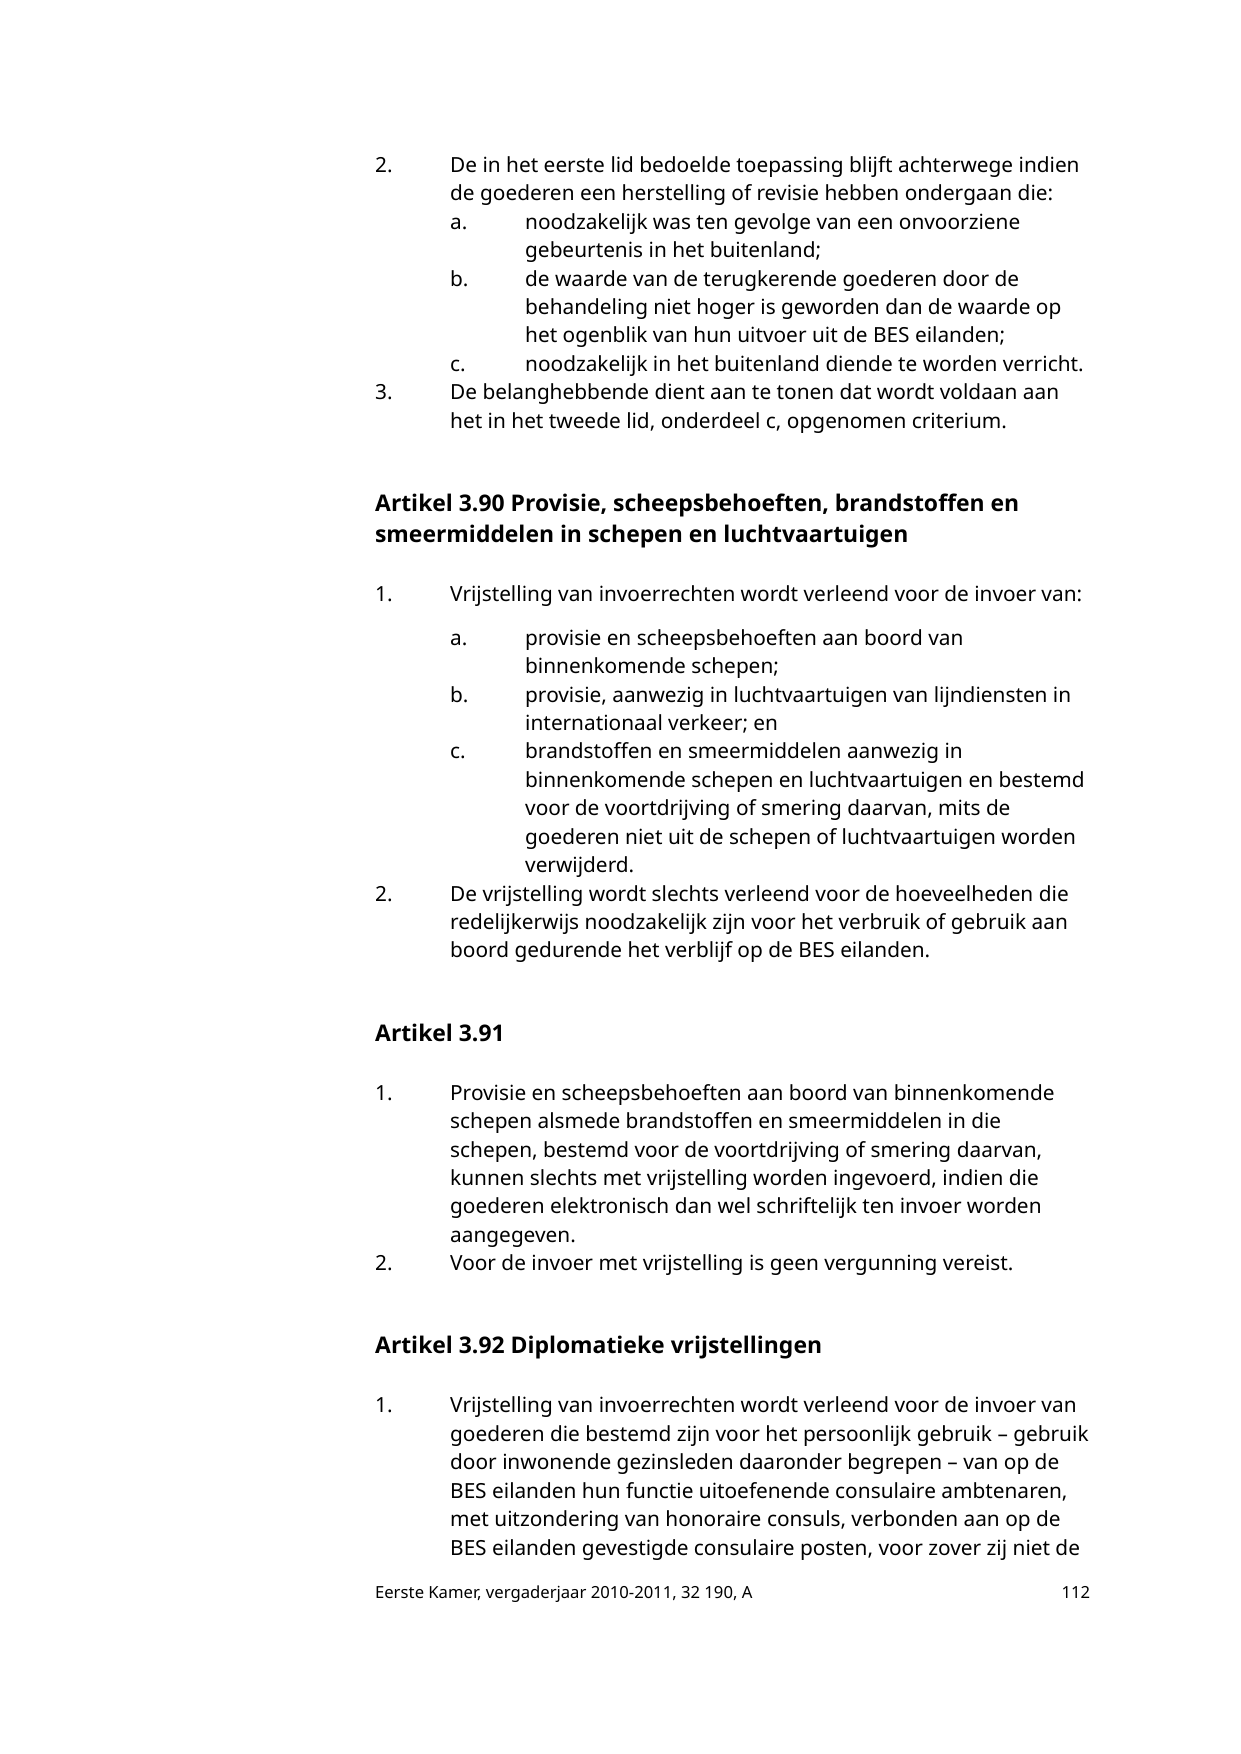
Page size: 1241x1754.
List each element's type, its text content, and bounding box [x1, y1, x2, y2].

list De in het eerste lid bedoelde toepassing blijft achterwege indien de goederen een herstelling of revisie hebben ondergaan die: [375, 150, 1090, 207]
list brandstoffen en smeermiddelen aanwezig in binnenkomende schepen en luchtvaartuigen en bestemd voor de voortdrijving of smering daarvan, mits de goederen niet uit de schepen of luchtvaartuigen worden verwijderd. [450, 737, 1090, 879]
list provisie, aanwezig in luchtvaartuigen van lijndiensten in internationaal verkeer; en [450, 680, 1090, 737]
subtitle Artikel 3.91 [375, 1017, 1090, 1048]
list Voor de invoer met vrijstelling is geen vergunning vereist. [375, 1248, 1090, 1277]
list provisie en scheepsbehoeften aan boord van binnenkomende schepen; [450, 623, 1090, 680]
subtitle Artikel 3.90 Provisie, scheepsbehoeften, brandstoffen en smeermiddelen in schepen en luchtvaartuigen [375, 487, 1090, 549]
subtitle Artikel 3.92 Diplomatieke vrijstellingen [375, 1329, 1090, 1361]
list noodzakelijk was ten gevolge van een onvoorziene gebeurtenis in het buitenland; [450, 207, 1090, 264]
list Vrijstelling van invoerrechten wordt verleend voor de invoer van: [375, 579, 1090, 608]
list De belanghebbende dient aan te tonen dat wordt voldaan aan het in het tweede lid, onderdeel c, opgenomen criterium. [375, 377, 1090, 434]
list de waarde van de terugkerende goederen door de behandeling niet hoger is geworden dan de waarde op het ogenblik van hun uitvoer uit de BES eilanden; [450, 264, 1090, 349]
list noodzakelijk in het buitenland diende te worden verricht. [450, 349, 1090, 377]
list Vrijstelling van invoerrechten wordt verleend voor de invoer van goederen die bestemd zijn voor het persoonlijk gebruik – gebruik door inwonende gezinsleden daaronder begrepen – van op de BES eilanden hun functie uitoefenende consulaire ambtenaren, met uitzondering van honoraire consuls, verbonden aan op de BES eilanden gevestigde consulaire posten, voor zover zij niet de [375, 1391, 1090, 1561]
list Provisie en scheepsbehoeften aan boord van binnenkomende schepen alsmede brandstoffen en smeermiddelen in die schepen, bestemd voor de voortdrijving of smering daarvan, kunnen slechts met vrijstelling worden ingevoerd, indien die goederen elektronisch dan wel schriftelijk ten invoer worden aangegeven. [375, 1078, 1090, 1248]
list De vrijstelling wordt slechts verleend voor de hoeveelheden die redelijkerwijs noodzakelijk zijn voor het verbruik of gebruik aan boord gedurende het verblijf op de BES eilanden. [375, 879, 1090, 964]
